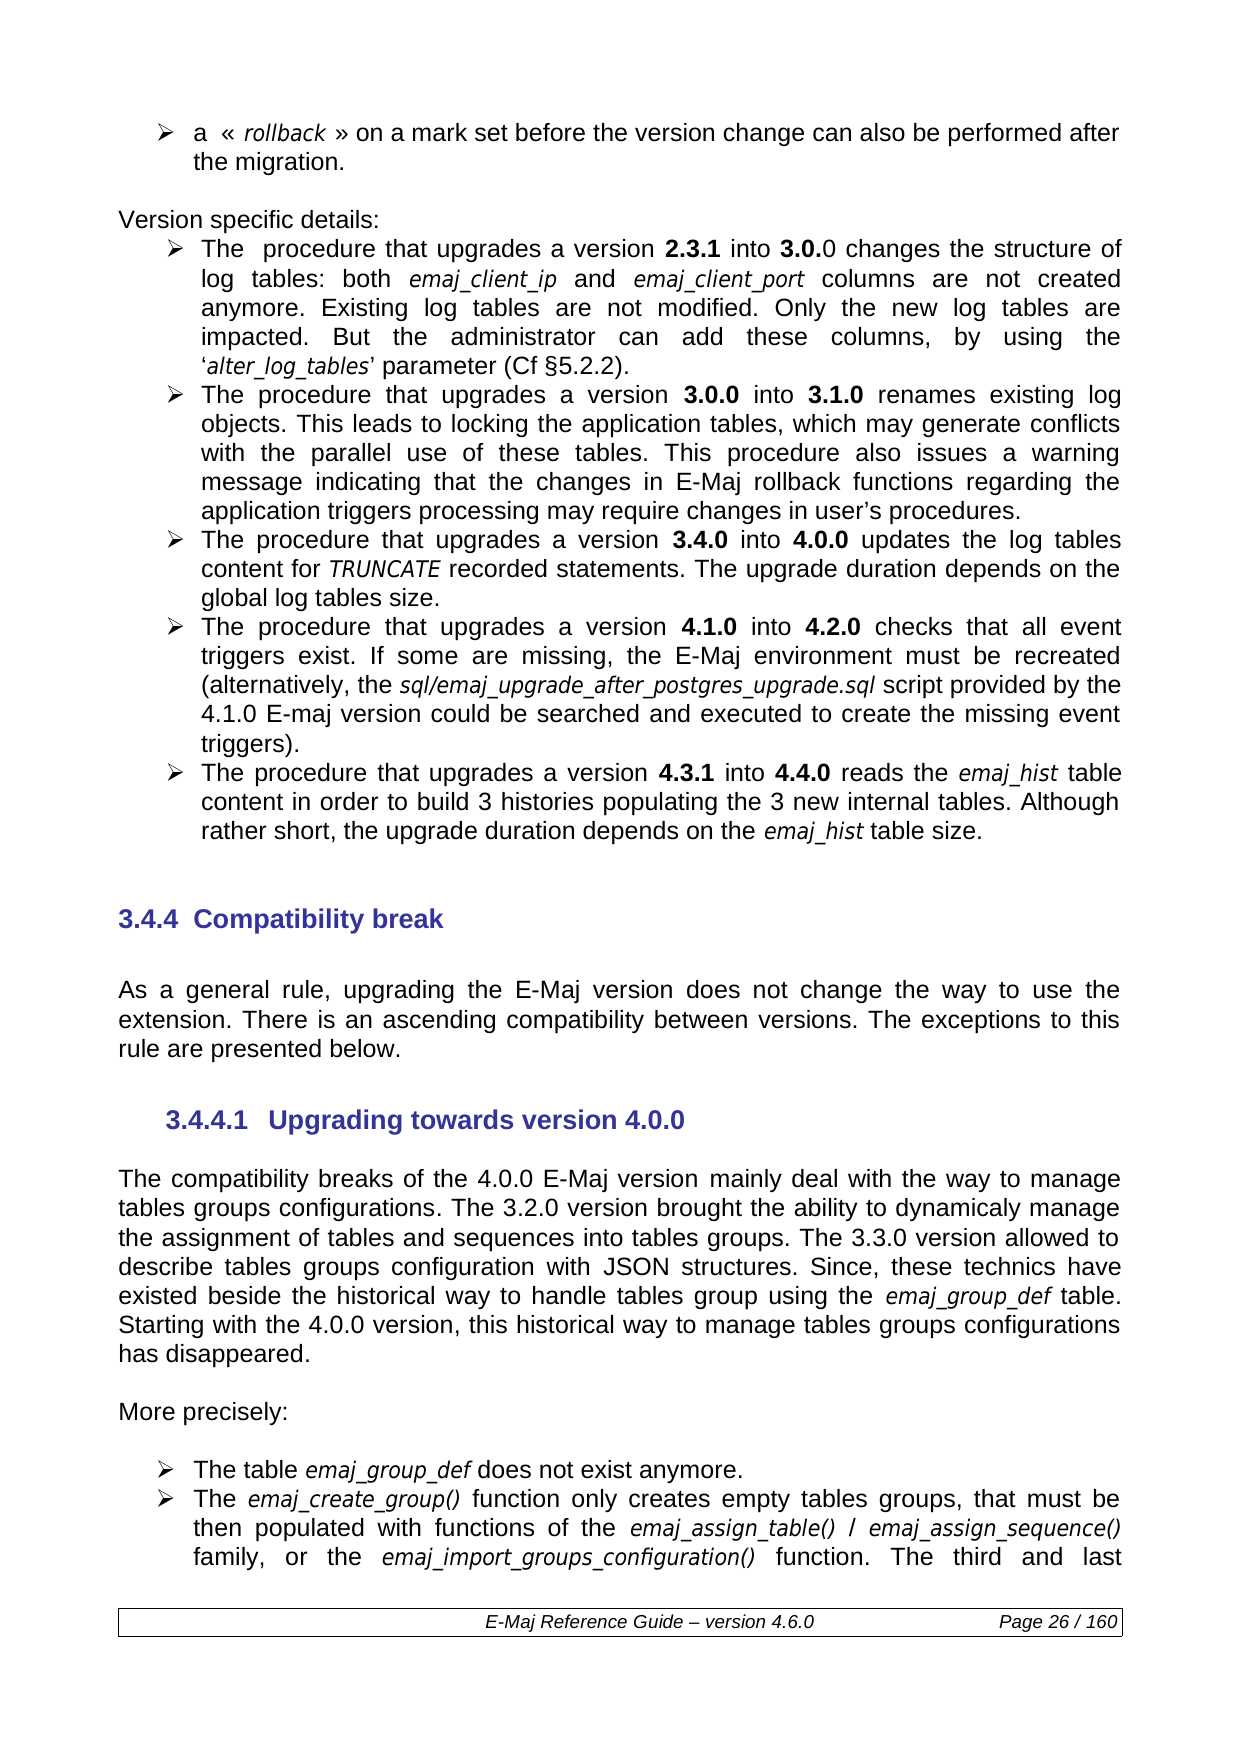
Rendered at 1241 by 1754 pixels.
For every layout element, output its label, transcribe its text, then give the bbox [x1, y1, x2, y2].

text The compatibility breaks of the 4.0.0 E-Maj version mainly deal with the way to manage tables groups configurations. The 3.2.0 version brought the ability to dynamicaly manage the assignment of tables and sequences into tables groups. The 3.3.0 version allowed to describe tables groups configuration with JSON structures. Since, these technics have existed beside the historical way to handle tables group using the emaj_group_def table. Starting with the 4.0.0 version, this historical way to manage tables groups configurations has disappeared. [118, 1164, 1122, 1368]
list The procedure that upgrades a version 3.4.0 into 4.0.0 updates the log tables content for TRUNCATE recorded statements. The upgrade duration depends on the global log tables size. [165, 525, 1122, 612]
text As a general rule, upgrading the E-Maj version does not change the way to use the extension. There is an ascending compatibility between versions. The exceptions to this rule are presented below. [118, 975, 1122, 1063]
subtitle Upgrading towards version 4.0.0 [165, 1104, 1122, 1135]
list The procedure that upgrades a version 2.3.1 into 3.0.0 changes the structure of log tables: both emaj_client_ip and emaj_client_port columns are not created anymore. Existing log tables are not modified. Only the new log tables are impacted. But the administrator can add these columns, by using the ‘alter_log_tables’ parameter (Cf §5.2.2). [165, 234, 1122, 380]
subtitle Compatibility break [118, 903, 1122, 934]
text Version specific details: [118, 205, 1122, 234]
list The table emaj_group_def does not exist anymore. [156, 1455, 1122, 1484]
list The procedure that upgrades a version 4.3.1 into 4.4.0 reads the emaj_hist table content in order to build 3 histories populating the 3 new internal tables. Although rather short, the upgrade duration depends on the emaj_hist table size. [165, 757, 1122, 845]
list The procedure that upgrades a version 4.1.0 into 4.2.0 checks that all event triggers exist. If some are missing, the E-Maj environment must be recreated (alternatively, the sql/emaj_upgrade_after_postgres_upgrade.sql script provided by the 4.1.0 E-maj version could be searched and executed to create the missing event triggers). [165, 612, 1122, 757]
list The emaj_create_group() function only creates empty tables groups, that must be then populated with functions of the emaj_assign_table() / emaj_assign_sequence() family, or the emaj_import_groups_configuration() function. The third and last [156, 1484, 1122, 1571]
list a « rollback » on a mark set before the version change can also be performed after the migration. [156, 118, 1122, 176]
list The procedure that upgrades a version 3.0.0 into 3.1.0 renames existing log objects. This leads to locking the application tables, which may generate conflicts with the parallel use of these tables. This procedure also issues a warning message indicating that the changes in E-Maj rollback functions regarding the application triggers processing may require changes in user’s procedures. [165, 380, 1122, 525]
text More precisely: [118, 1397, 1122, 1426]
